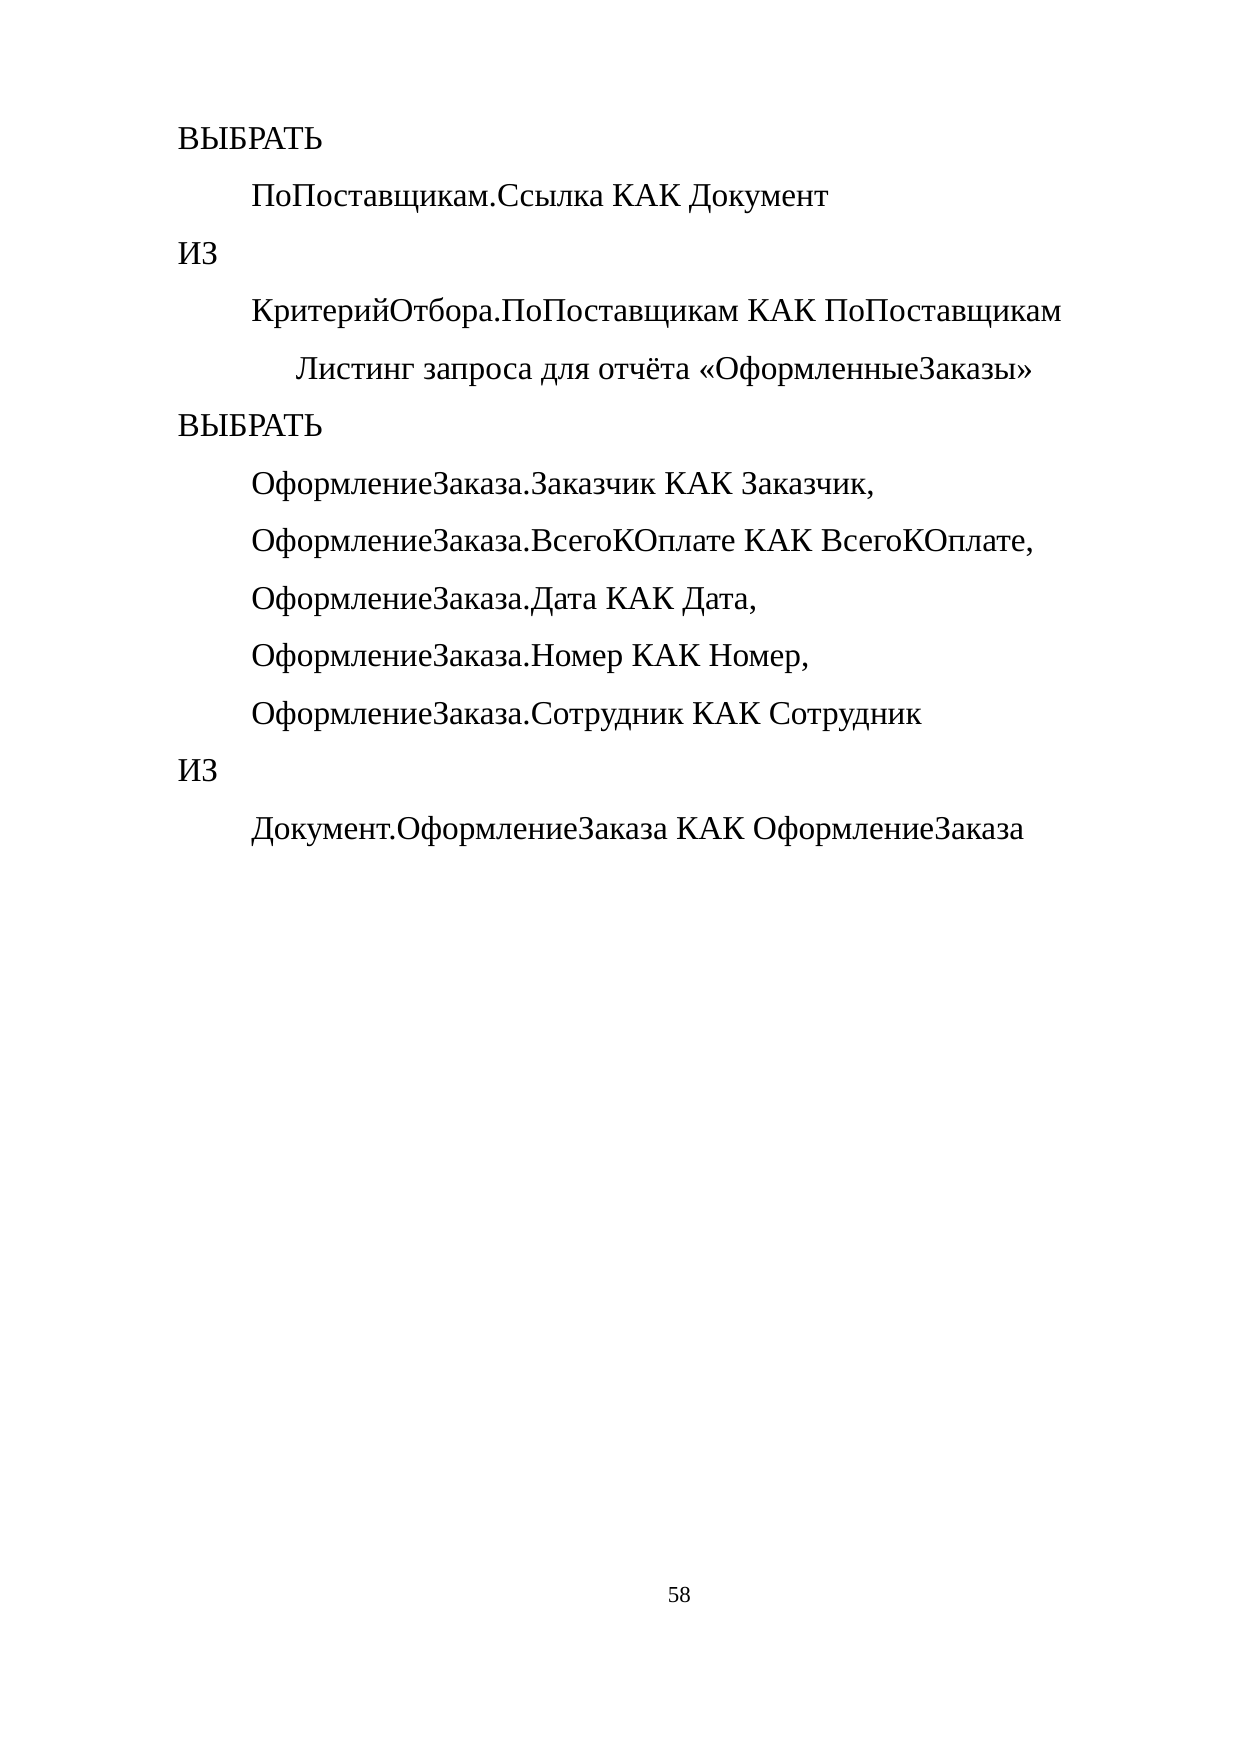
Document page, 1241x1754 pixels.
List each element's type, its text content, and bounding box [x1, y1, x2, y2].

text ПоПоставщикам.Ссылка КАК Документ [177, 176, 1152, 214]
text КритерийОтбора.ПоПоставщикам КАК ПоПоставщикам [177, 291, 1152, 329]
text ИЗ [177, 751, 1152, 789]
text ВЫБРАТЬ [177, 118, 1152, 156]
text ОформлениеЗаказа.Сотрудник КАК Сотрудник [177, 693, 1152, 731]
text Листинг запроса для отчёта «ОформленныеЗаказы» [177, 348, 1152, 386]
text ОформлениеЗаказа.Дата КАК Дата, [177, 578, 1152, 616]
text ОформлениеЗаказа.Заказчик КАК Заказчик, [177, 463, 1152, 501]
text ОформлениеЗаказа.ВсегоКОплате КАК ВсегоКОплате, [177, 521, 1152, 559]
text ИЗ [177, 233, 1152, 271]
text ВЫБРАТЬ [177, 406, 1152, 444]
text Документ.ОформлениеЗаказа КАК ОформлениеЗаказа [177, 808, 1152, 846]
text ОформлениеЗаказа.Номер КАК Номер, [177, 636, 1152, 674]
